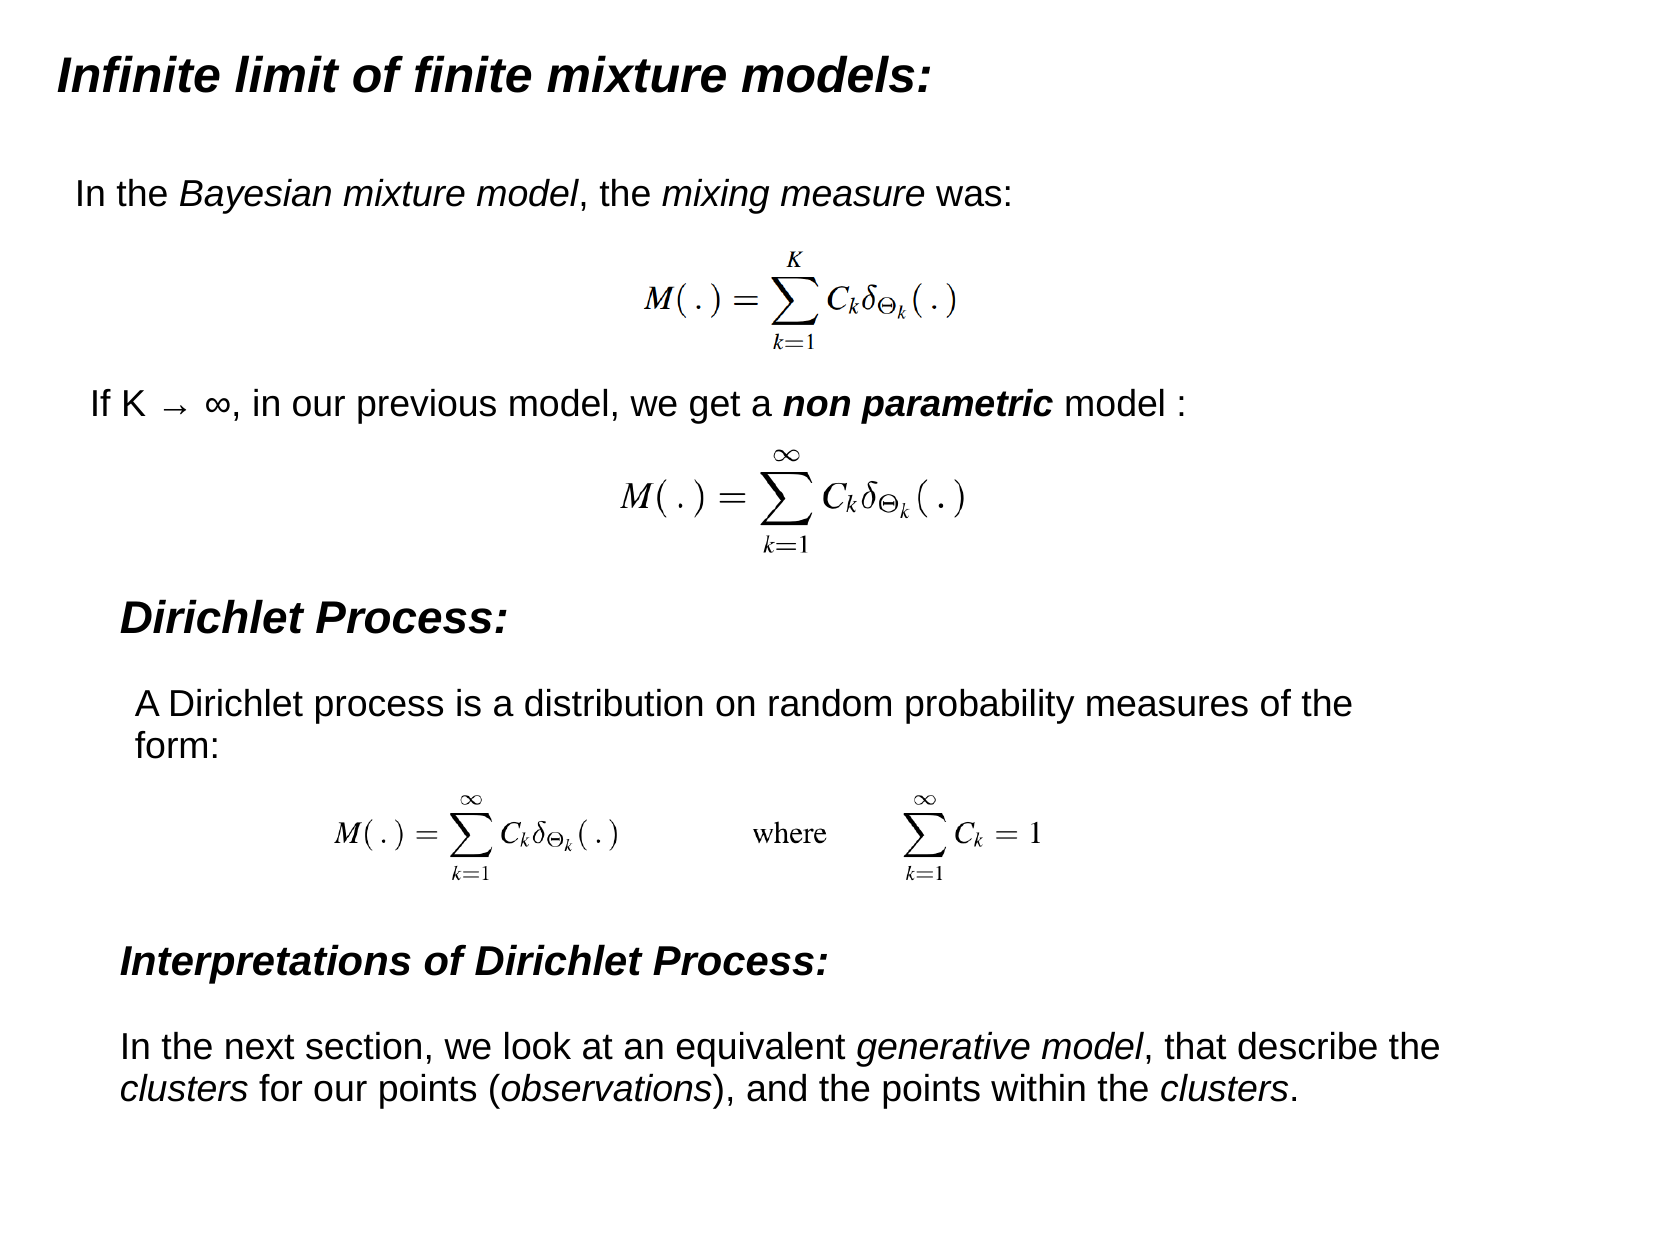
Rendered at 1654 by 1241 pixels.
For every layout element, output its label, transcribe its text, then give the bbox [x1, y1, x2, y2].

picture [615, 431, 976, 579]
picture [630, 239, 969, 359]
text_box In the Bayesian mixture model, the mixing measure was: [60, 165, 1486, 222]
text_box Interpretations of Dirichlet Process: In the next section, we look at an equivalent generative model, that describe the clusters for our points (observations), and the points within the clusters. [105, 930, 1516, 1118]
text_box A Dirichlet process is a distribution on random probability measures of the form: [120, 675, 1411, 774]
text_box Dirichlet Process: [105, 585, 706, 652]
title Infinite limit of finite mixture models: [56, 19, 1201, 131]
text_box If K → ∞, in our previous model, we get a non parametric model : [75, 375, 1276, 474]
picture [330, 779, 1048, 898]
